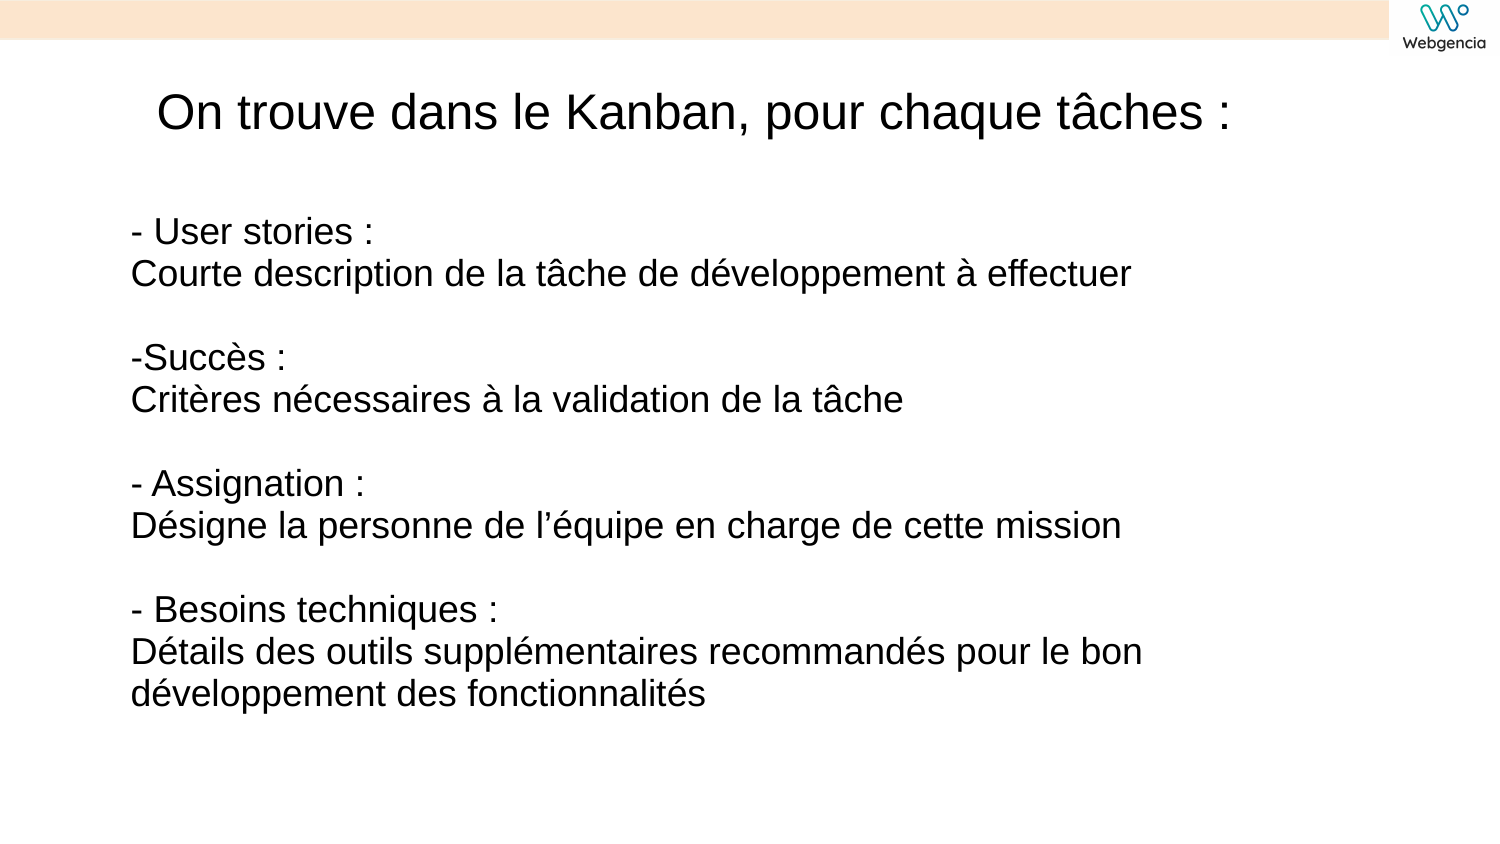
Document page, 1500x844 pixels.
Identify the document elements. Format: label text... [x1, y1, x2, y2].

text_box On trouve dans le Kanban, pour chaque tâches : [141, 76, 1396, 204]
text_box [0, 0, 1389, 40]
text_box - User stories : Courte description de la tâche de développement à effectuer -Succès : Critères nécessaires à la validation de la tâche - Assignation : Désigne la personne de l’équipe en charge de cette mission - Besoins techniques : Détails des outils supplémentaires recommandés pour le bon développement des fonctionnalités [115, 203, 1181, 764]
picture [1389, 0, 1500, 56]
